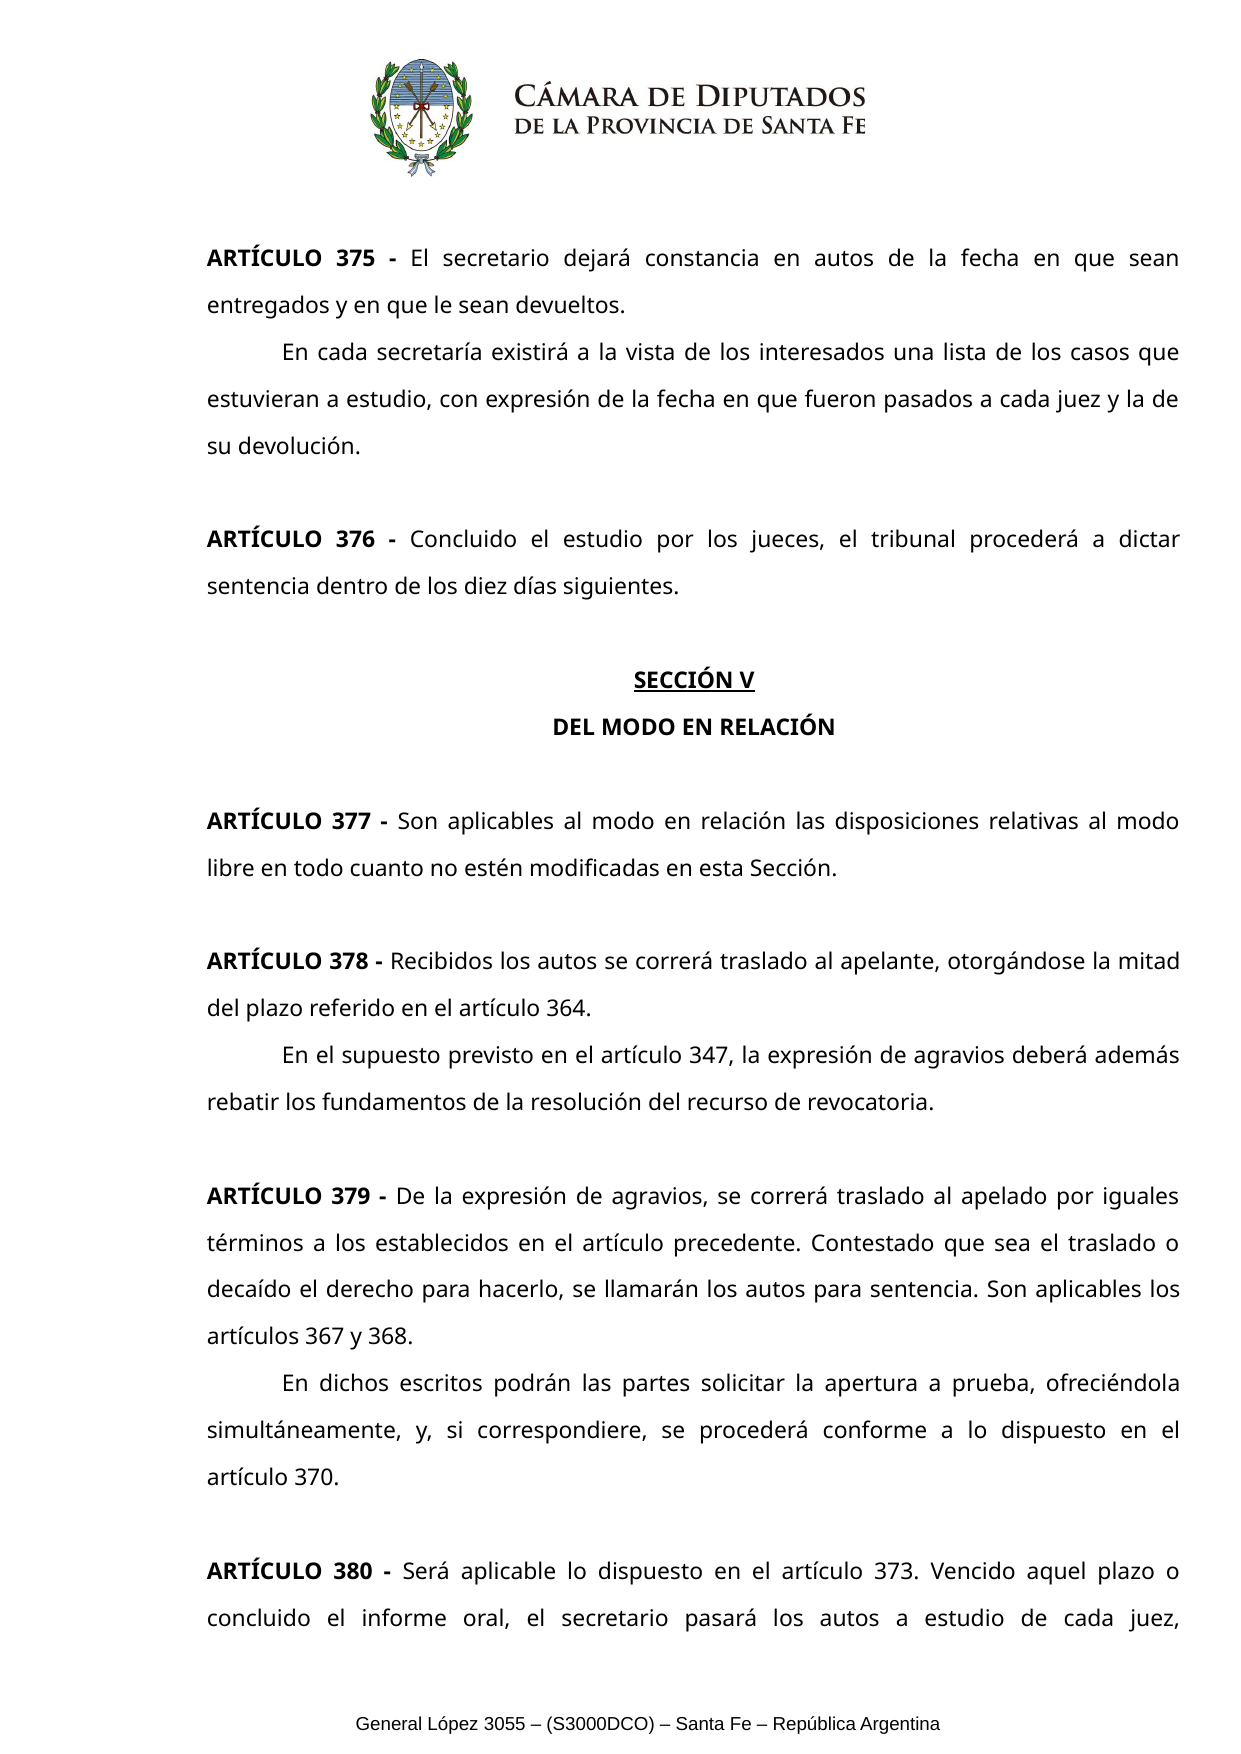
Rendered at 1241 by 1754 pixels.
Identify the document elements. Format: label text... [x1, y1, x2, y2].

text ARTÍCULO 377 - Son aplicables al modo en relación las disposiciones relativas al modo libre en todo cuanto no estén modificadas en esta Sección. [207, 805, 1181, 883]
picture [370, 59, 866, 181]
text ARTÍCULO 376 - Concluido el estudio por los jueces, el tribunal procederá a dictar sentencia dentro de los diez días siguientes. [207, 523, 1181, 602]
text ARTÍCULO 375 - El secretario dejará constancia en autos de la fecha en que sean entregados y en que le sean devueltos. [207, 242, 1181, 320]
text SECCIÓN V DEL MODO EN RELACIÓN [207, 664, 1181, 742]
text En dichos escritos podrán las partes solicitar la apertura a prueba, ofreciéndola simultáneamente, y, si correspondiere, se procederá conforme a lo dispuesto en el artículo 370. [207, 1367, 1181, 1492]
text ARTÍCULO 378 - Recibidos los autos se correrá traslado al apelante, otorgándose la mitad del plazo referido en el artículo 364. [207, 945, 1181, 1023]
text En cada secretaría existirá a la vista de los interesados una lista de los casos que estuvieran a estudio, con expresión de la fecha en que fueron pasados a cada juez y la de su devolución. [207, 336, 1181, 461]
text En el supuesto previsto en el artículo 347, la expresión de agravios deberá además rebatir los fundamentos de la resolución del recurso de revocatoria. [207, 1039, 1181, 1117]
text ARTÍCULO 380 - Será aplicable lo dispuesto en el artículo 373. Vencido aquel plazo o concluido el informe oral, el secretario pasará los autos a estudio de cada juez, [207, 1555, 1181, 1633]
text ARTÍCULO 379 - De la expresión de agravios, se correrá traslado al apelado por iguales términos a los establecidos en el artículo precedente. Contestado que sea el traslado o decaído el derecho para hacerlo, se llamarán los autos para sentencia. Son aplicables los artículos 367 y 368. [207, 1180, 1181, 1352]
